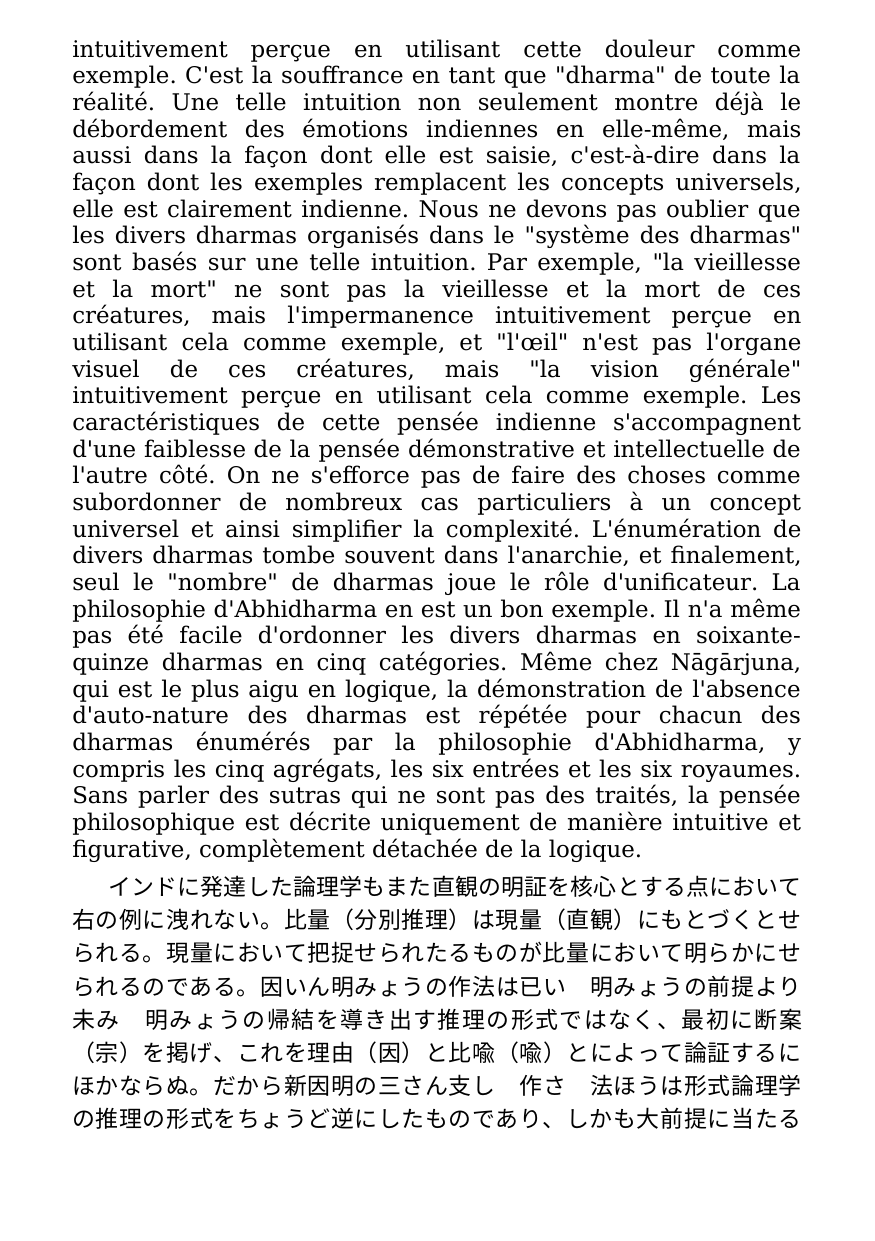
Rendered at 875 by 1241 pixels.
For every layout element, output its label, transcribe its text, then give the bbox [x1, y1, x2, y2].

text intuitivement perçue en utilisant cette douleur comme exemple. C'est la souffrance en tant que "dharma" de toute la réalité. Une telle intuition non seulement montre déjà le débordement des émotions indiennes en elle-même, mais aussi dans la façon dont elle est saisie, c'est-à-dire dans la façon dont les exemples remplacent les concepts universels, elle est clairement indienne. Nous ne devons pas oublier que les divers dharmas organisés dans le "système des dharmas" sont basés sur une telle intuition. Par exemple, "la vieillesse et la mort" ne sont pas la vieillesse et la mort de ces créatures, mais l'impermanence intuitivement perçue en utilisant cela comme exemple, et "l'œil" n'est pas l'organe visuel de ces créatures, mais "la vision générale" intuitivement perçue en utilisant cela comme exemple. Les caractéristiques de cette pensée indienne s'accompagnent d'une faiblesse de la pensée démonstrative et intellectuelle de l'autre côté. On ne s'efforce pas de faire des choses comme subordonner de nombreux cas particuliers à un concept universel et ainsi simplifier la complexité. L'énumération de divers dharmas tombe souvent dans l'anarchie, et finalement, seul le "nombre" de dharmas joue le rôle d'unificateur. La philosophie d'Abhidharma en est un bon exemple. Il n'a même pas été facile d'ordonner les divers dharmas en soixante-quinze dharmas en cinq catégories. Même chez Nāgārjuna, qui est le plus aigu en logique, la démonstration de l'absence d'auto-nature des dharmas est répétée pour chacun des dharmas énumérés par la philosophie d'Abhidharma, y compris les cinq agrégats, les six entrées et les six royaumes. Sans parler des sutras qui ne sont pas des traités, la pensée philosophique est décrite uniquement de manière intuitive et figurative, complètement détachée de la logique. [72, 36, 802, 863]
text インドに発達した論理学もまた直観の明証を核心とする点において右の例に洩れない。比量（分別推理）は現量（直観）にもとづくとせられる。現量において把捉せられたるものが比量において明らかにせられるのである。因いん明みょうの作法は已い 明みょうの前提より未み 明みょうの帰結を導き出す推理の形式ではなく、最初に断案（宗）を掲げ、これを理由（因）と比喩（喩）とによって論証するにほかならぬ。だから新因明の三さん支し 作さ 法ほうは形式論理学の推理の形式をちょうど逆にしたものであり、しかも大前提に当たる [72, 869, 802, 1134]
